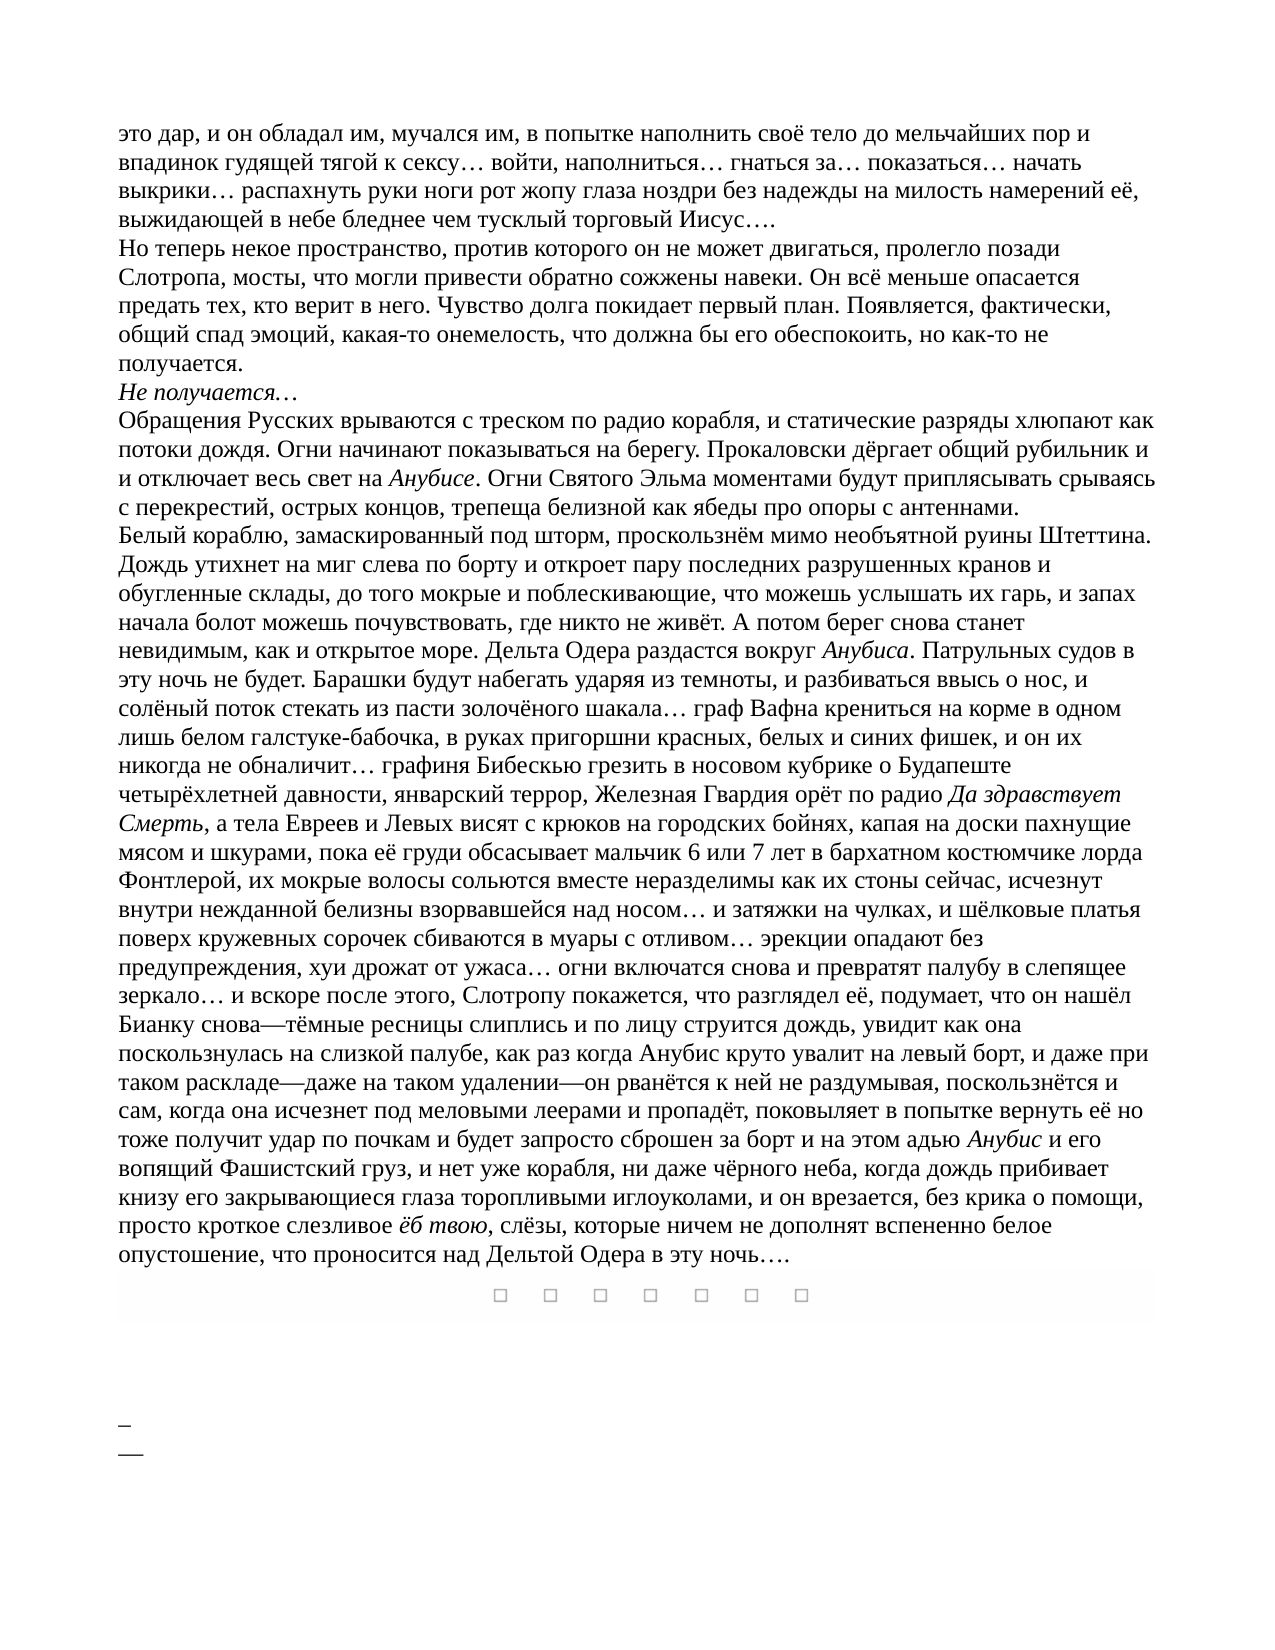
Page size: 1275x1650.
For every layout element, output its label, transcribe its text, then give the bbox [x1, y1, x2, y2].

text Не получается… [118, 377, 1157, 406]
text Обращения Русских врываются с треском по радио корабля, и статические разряды хлюпают как потоки дождя. Огни начинают показываться на берегу. Прокаловски дёргает общий рубильник и и отключает весь свет на Анубисе. Огни Святого Эльма моментами будут приплясывать срываясь с перекрестий, острых концов, трепеща белизной как ябеды про опоры с антеннами. [118, 406, 1157, 521]
text – [118, 1409, 1157, 1438]
text Белый кораблю, замаскированный под шторм, проскользнём мимо необъятной руины Штеттина. Дождь утихнет на миг слева по борту и откроет пару последних разрушенных кранов и обугленные склады, до того мокрые и поблескивающие, что можешь услышать их гарь, и запах начала болот можешь почувствовать, где никто не живёт. А потом берег снова станет невидимым, как и открытое море. Дельта Одера раздастся вокруг Анубиса. Патрульных судов в эту ночь не будет. Барашки будут набегать ударяя из темноты, и разбиваться ввысь о нос, и солёный поток стекать из пасти золочёного шакала… граф Вафна крениться на корме в одном лишь белом галстуке-бабочка, в руках пригоршни красных, белых и синих фишек, и он их никогда не обналичит… графиня Бибескью грезить в носовом кубрике о Будапеште четырёхлетней давности, январский террор, Железная Гвардия орёт по радио Да здравствует Смерть, а тела Евреев и Левых висят с крюков на городских бойнях, капая на доски пахнущие мясом и шкурами, пока её груди обсасывает мальчик 6 или 7 лет в бархатном костюмчике лорда Фонтлерой, их мокрые волосы сольются вместе неразделимы как их стоны сейчас, исчезнут внутри нежданной белизны взорвавшейся над носом… и затяжки на чулках, и шёлковые платья поверх кружевных сорочек сбиваются в муары с отливом… эрекции опадают без предупреждения, хуи дрожат от ужаса… огни включатся снова и превратят палубу в слепящее зеркало… и вскоре после этого, Слотропу покажется, что разглядел её, подумает, что он нашёл Бианку снова—тёмные ресницы слиплись и по лицу струится дождь, увидит как она поскользнулась на слизкой палубе, как раз когда Анубис круто увалит на левый борт, и даже при таком раскладе—даже на таком удалении—он рванётся к ней не раздумывая, поскользнётся и сам, когда она исчезнет под меловыми леерами и пропадёт, поковыляет в попытке вернуть её но тоже получит удар по почкам и будет запросто сброшен за борт и на этом адью Анубис и его вопящий Фашистский груз, и нет уже корабля, ни даже чёрного неба, когда дождь прибивает книзу его закрывающиеся глаза торопливыми иглоуколами, и он врезается, без крика о помощи, просто кроткое слезливое ёб твою, слёзы, которые ничем не дополнят вспененно белое опустошение, что проносится над Дельтой Одера в эту ночь…. [118, 521, 1157, 1268]
text — [118, 1438, 1157, 1467]
text это дар, и он обладал им, мучался им, в попытке наполнить своё тело до мельчайших пор и впадинок гудящей тягой к сексу… войти, наполниться… гнаться за… показаться… начать выкрики… распахнуть руки ноги рот жопу глаза ноздри без надежды на милость намерений её, выжидающей в небе бледнее чем тусклый торговый Иисус…. [118, 118, 1157, 233]
text Но теперь некое пространство, против которого он не может двигаться, пролегло позади Слотропа, мосты, что могли привести обратно сожжены навеки. Он всё меньше опасается предать тех, кто верит в него. Чувство долга покидает первый план. Появляется, фактически, общий спад эмоций, какая-то онемелость, что должна бы его обеспокоить, но как-то не получается. [118, 233, 1157, 377]
picture [118, 1268, 1157, 1323]
